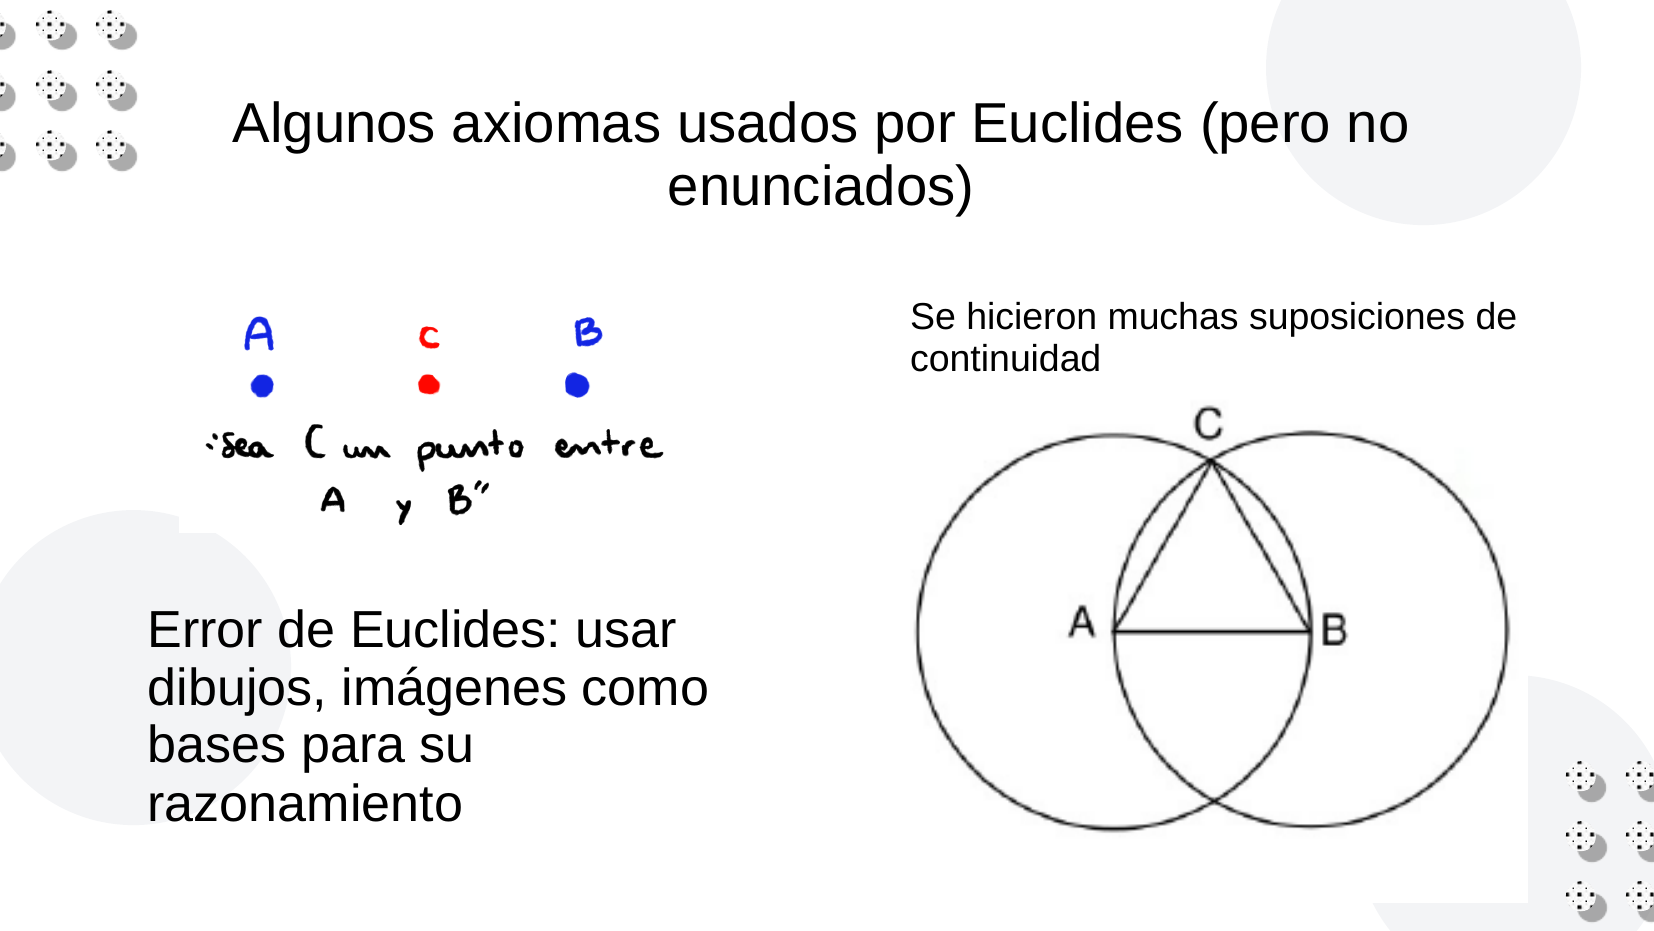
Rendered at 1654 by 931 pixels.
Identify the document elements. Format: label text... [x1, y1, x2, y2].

picture [35, 10, 66, 41]
picture [1625, 761, 1654, 792]
picture [35, 70, 66, 101]
picture [179, 295, 676, 533]
picture [95, 10, 126, 41]
picture [0, 73, 6, 98]
picture [1565, 881, 1596, 912]
title Algunos axiomas usados por Euclides (pero no enunciados) [76, 76, 1565, 233]
picture [1625, 881, 1654, 912]
picture [99, 70, 123, 76]
picture [1566, 761, 1596, 792]
picture [0, 133, 7, 158]
picture [1625, 821, 1654, 852]
picture [1565, 821, 1596, 852]
list Error de Euclides: usar dibujos, imágenes como bases para su razonamiento [76, 600, 803, 858]
list Se hicieron muchas suposiciones de continuidad [839, 295, 1566, 835]
picture [0, 13, 6, 38]
picture [900, 374, 1528, 903]
picture [35, 130, 67, 161]
